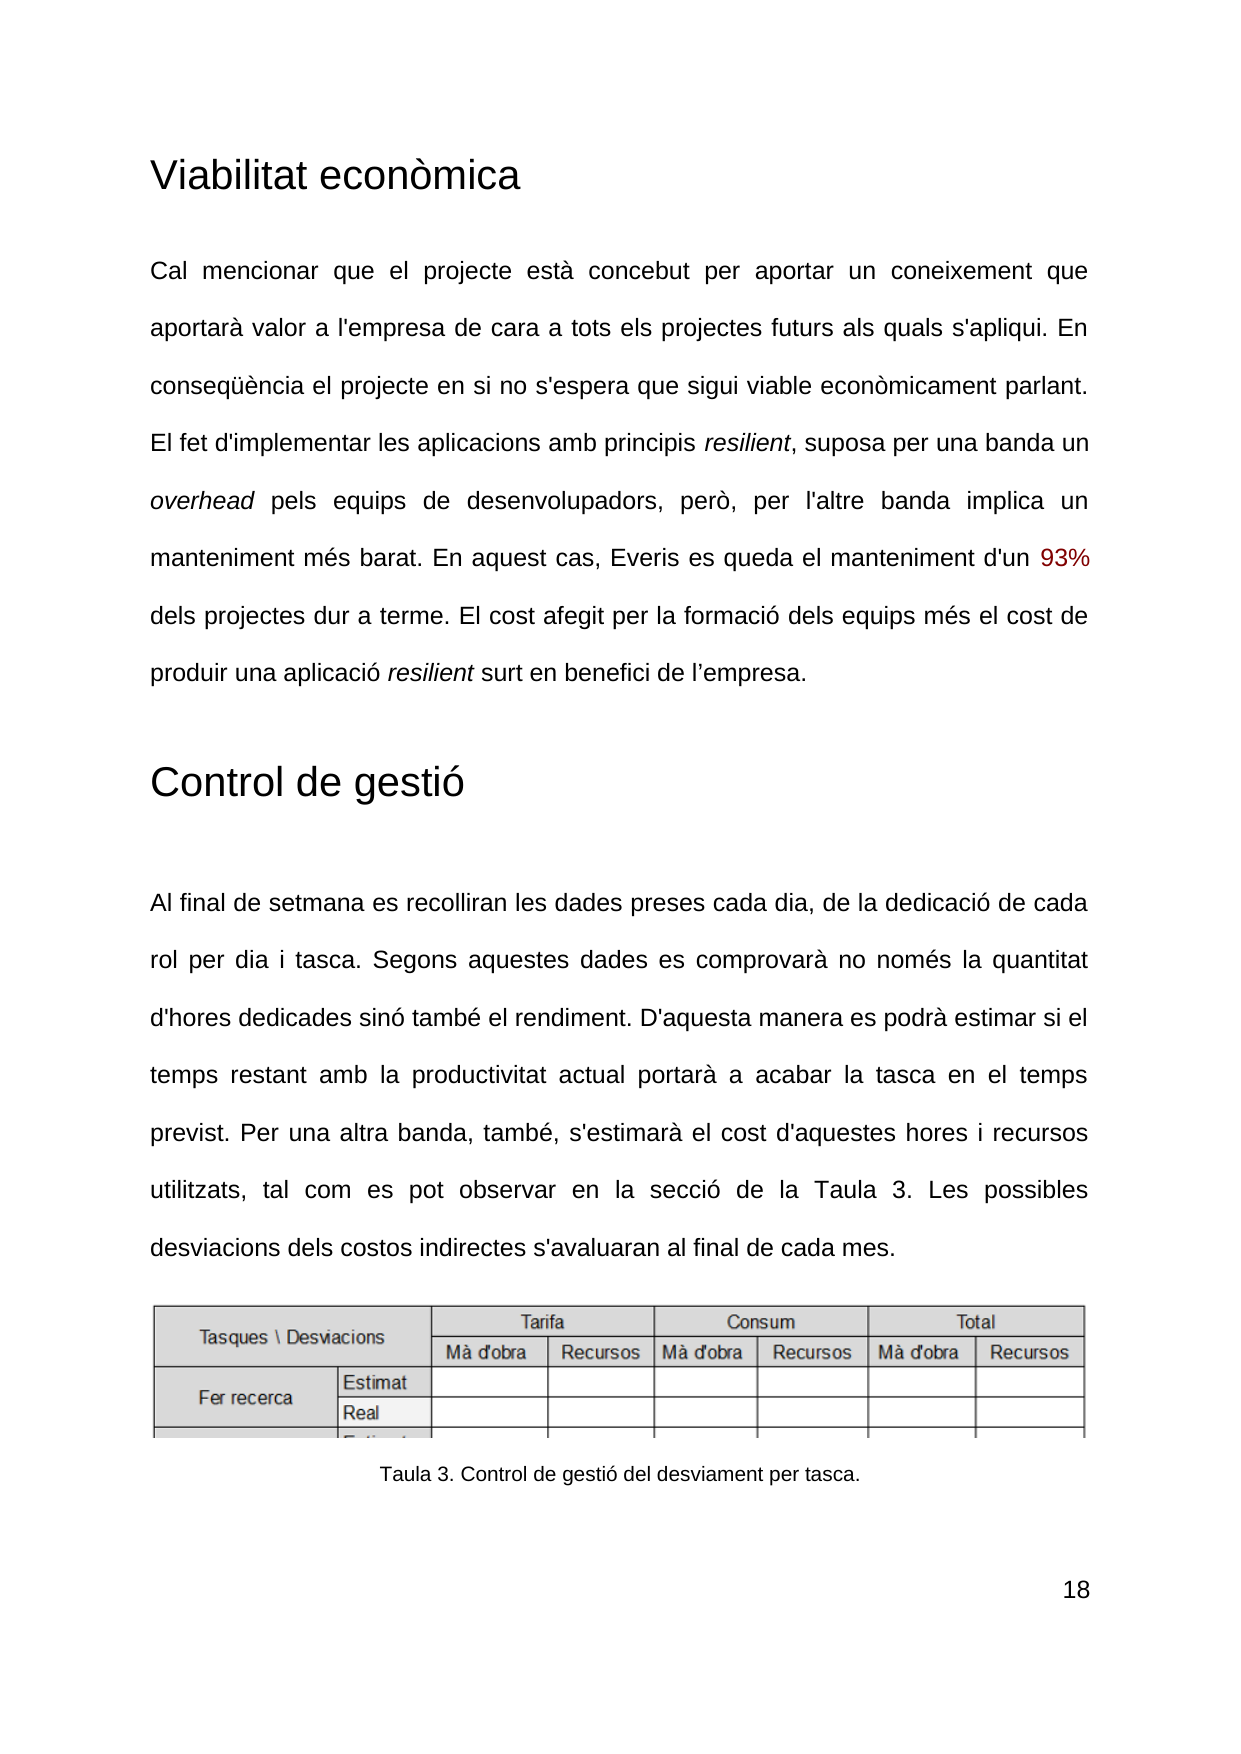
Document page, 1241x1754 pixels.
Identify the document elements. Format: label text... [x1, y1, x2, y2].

text Cal mencionar que el projecte està concebut per aportar un coneixement que aportarà valor a l'empresa de cara a tots els projectes futurs als quals s'apliqui. En conseqüència el projecte en si no s'espera que sigui viable econòmicament parlant. El fet d'implementar les aplicacions amb principis resilient, suposa per una banda un overhead pels equips de desenvolupadors, però, per l'altre banda implica un manteniment més barat. En aquest cas, Everis es queda el manteniment d'un 93% dels projectes dur a terme. El cost afegit per la formació dels equips més el cost de produir una aplicació resilient surt en benefici de l’empresa. [150, 256, 1090, 687]
text Taula 3. Control de gestió del desviament per tasca. [150, 1438, 1090, 1486]
text Al final de setmana es recolliran les dades preses cada dia, de la dedicació de cada rol per dia i tasca. Segons aquestes dades es comprovarà no només la quantitat d'hores dedicades sinó també el rendiment. D'aquesta manera es podrà estimar si el temps restant amb la productivitat actual portarà a acabar la tasca en el temps previst. Per una altra banda, també, s'estimarà el cost d'aquestes hores i recursos utilitzats, tal com es pot observar en la secció de la Taula 3. Les possibles desviacions dels costos indirectes s'avaluaran al final de cada mes. [150, 888, 1090, 1262]
picture [150, 1303, 1091, 1438]
subtitle Viabilitat econòmica [150, 150, 1090, 198]
subtitle Control de gestió [150, 758, 1090, 806]
